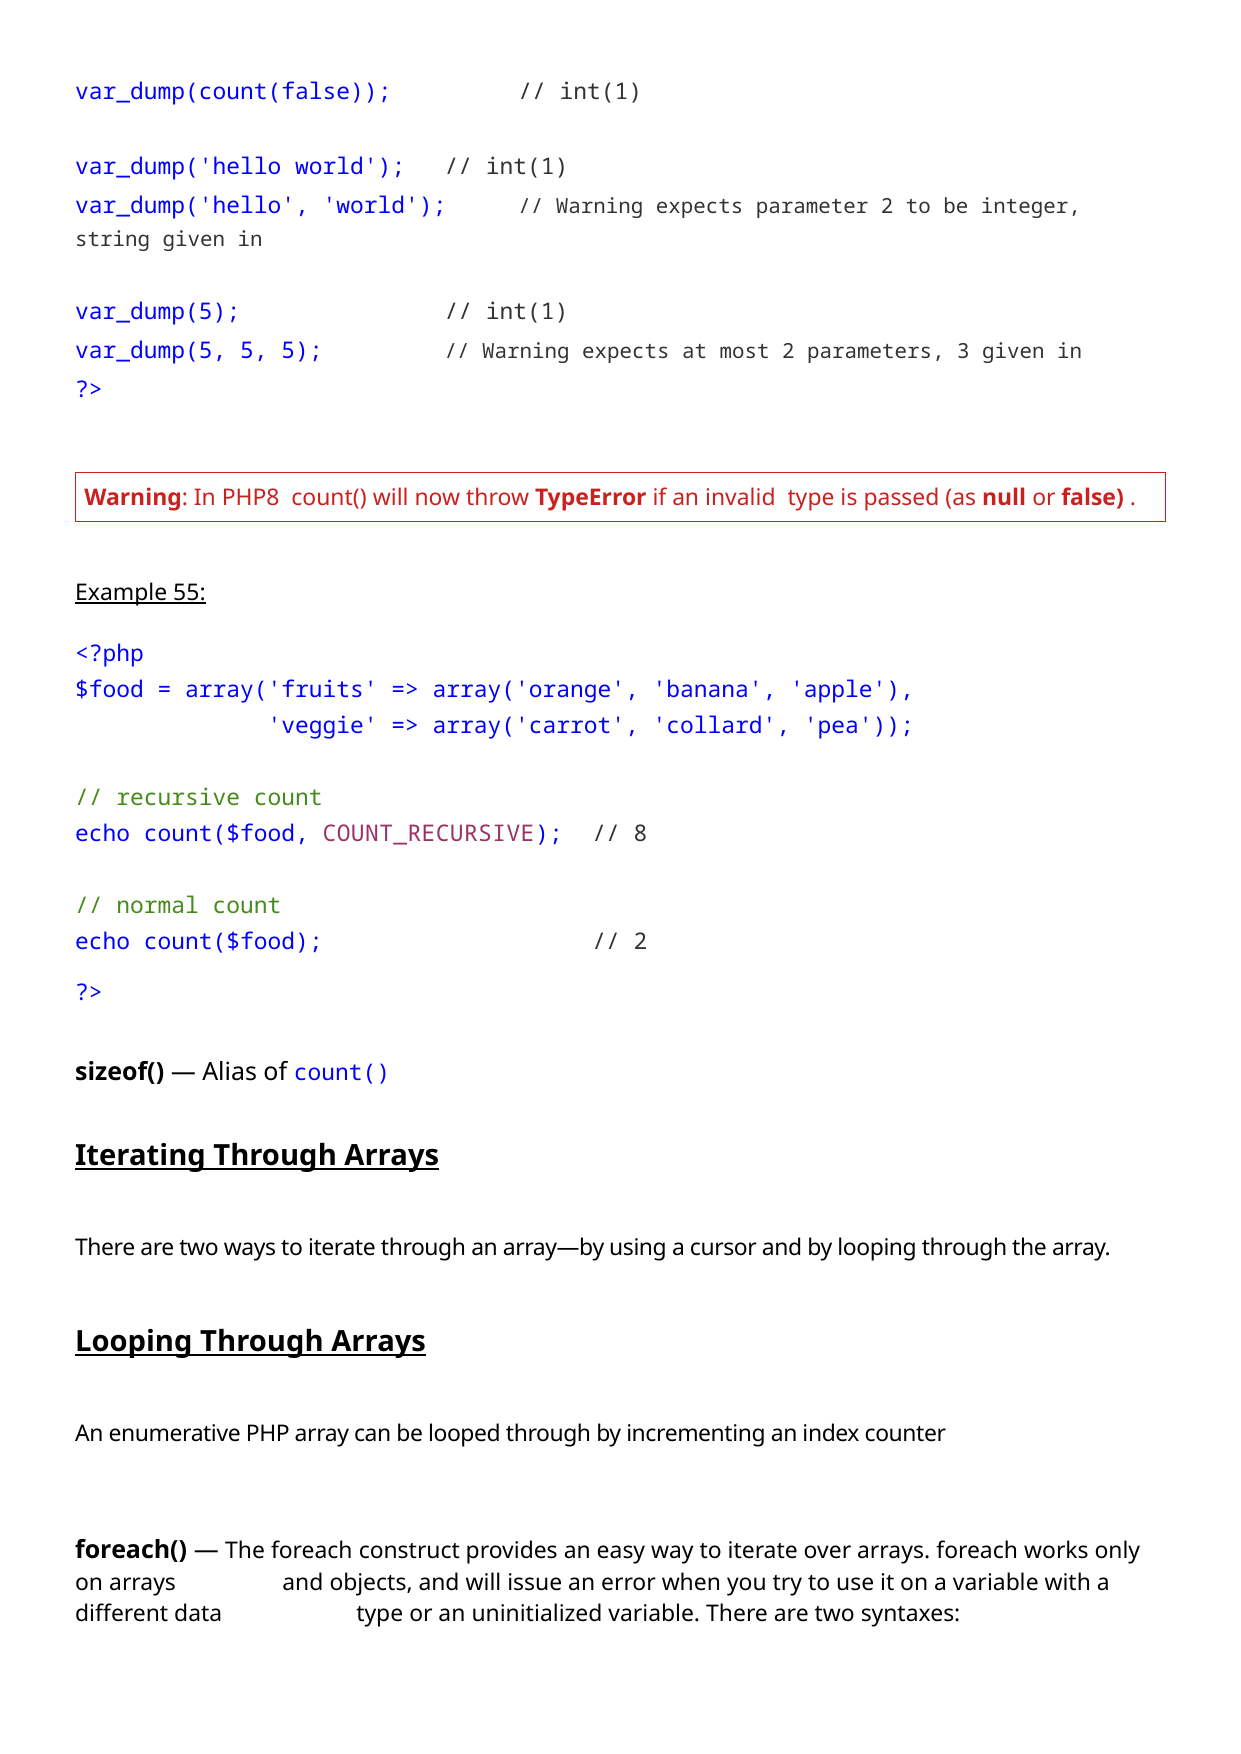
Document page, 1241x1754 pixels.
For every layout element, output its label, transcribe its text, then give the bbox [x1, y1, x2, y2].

text An enumerative PHP array can be looped through by incrementing an index counter [75, 1417, 1166, 1448]
text var_dump(5, 5, 5); // Warning expects at most 2 parameters, 3 given in [75, 334, 1166, 365]
text var_dump(5); // int(1) [75, 295, 1166, 326]
text ?> [75, 976, 1166, 1007]
text ?> [75, 373, 1166, 404]
text <?php $food = array('fruits' => array('orange', 'banana', 'apple'), 'veggie' => array('carrot', 'collard', 'pea')); // recursive count echo count($food, COUNT_RECURSIVE); // 8 // normal count echo count($food); // 2 [75, 637, 1166, 956]
text Looping Through Arrays [75, 1320, 1166, 1360]
text Example 55: [75, 576, 1166, 607]
text var_dump('hello world'); // int(1) [75, 149, 1166, 181]
text sizeof() — Alias of count() [75, 1053, 1166, 1088]
text Warning: In PHP8 count() will now throw TypeError if an invalid type is passed (as null or false) . [76, 473, 1165, 521]
text var_dump('hello', 'world'); // Warning expects parameter 2 to be integer, string given in [75, 188, 1166, 252]
text There are two ways to iterate through an array—by using a cursor and by looping through the array. [75, 1231, 1166, 1262]
text Iterating Through Arrays [75, 1134, 1166, 1174]
subtitle foreach() — The foreach construct provides an easy way to iterate over arrays. foreach works only on arrays and objects, and will issue an error when you try to use it on a variable with a different data type or an uninitialized variable. There are two syntaxes: [75, 1532, 1166, 1628]
text var_dump(count(false)); // int(1) [75, 75, 1166, 106]
